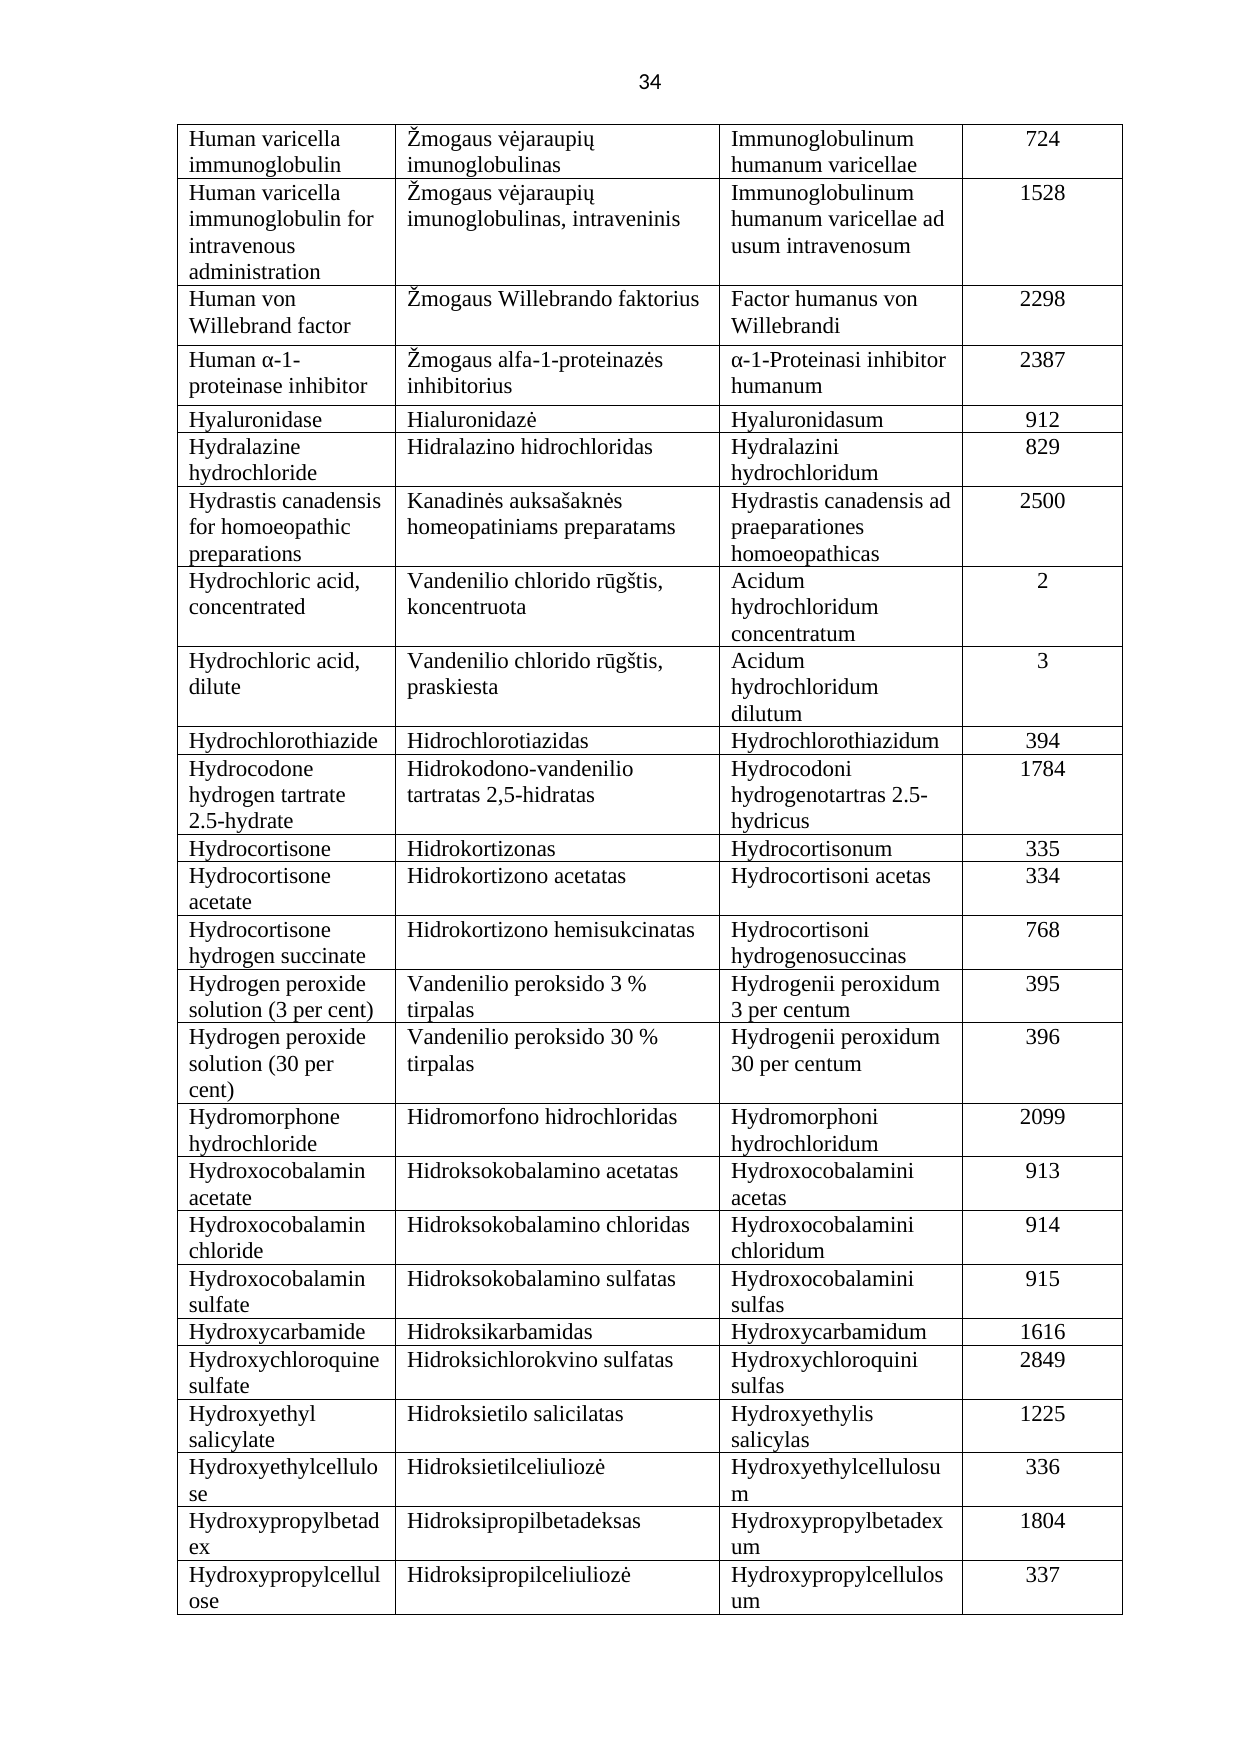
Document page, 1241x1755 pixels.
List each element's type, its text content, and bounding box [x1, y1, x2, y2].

table_cell Human varicella immunoglobulin [178, 125, 395, 178]
table_cell Hydrochloric acid, concentrated [178, 567, 395, 646]
table_cell 724 [963, 125, 1122, 178]
table_cell Human varicella immunoglobulin for intravenous administration [178, 179, 395, 284]
table_cell Vandenilio peroksido 3 % tirpalas [396, 970, 719, 1022]
table_cell 394 [963, 727, 1122, 753]
table_cell α-1-Proteinasi inhibitor humanum [720, 346, 962, 405]
table_cell 913 [963, 1157, 1122, 1210]
table_cell 2387 [963, 346, 1122, 405]
table_cell Hydroxypropylcellulose [178, 1561, 395, 1613]
table_cell Hydroxypropylcellulosum [720, 1561, 962, 1613]
table_cell Human von Willebrand factor [178, 286, 395, 344]
table_cell Hydrocortisoni acetas [720, 862, 962, 915]
table_cell Acidum hydrochloridum concentratum [720, 567, 962, 646]
table_cell Hydroxyethylis salicylas [720, 1400, 962, 1452]
table_cell Vandenilio peroksido 30 % tirpalas [396, 1023, 719, 1102]
table_cell Hydroxyethylcellulose [178, 1453, 395, 1506]
table_cell 912 [963, 406, 1122, 432]
table_cell Hidralazino hidrochloridas [396, 433, 719, 486]
table_cell Hydrochlorothiazidum [720, 727, 962, 753]
table_cell 915 [963, 1265, 1122, 1317]
table_cell 2849 [963, 1346, 1122, 1398]
table_cell Hialuronidazė [396, 406, 719, 432]
table_cell 768 [963, 916, 1122, 968]
table_cell Hidrokortizonas [396, 835, 719, 861]
table_cell 395 [963, 970, 1122, 1022]
table_cell Hydroxychloroquini sulfas [720, 1346, 962, 1398]
table_cell 3 [963, 647, 1122, 726]
table_cell 334 [963, 862, 1122, 915]
table_cell Hydrocortisoni hydrogenosuccinas [720, 916, 962, 968]
table_cell Hydroxychloroquine sulfate [178, 1346, 395, 1398]
table_cell Hydromorphone hydrochloride [178, 1104, 395, 1156]
table_cell Hydroxycarbamidum [720, 1319, 962, 1345]
table_cell Hidrochlorotiazidas [396, 727, 719, 753]
table_cell Acidum hydrochloridum dilutum [720, 647, 962, 726]
table_cell Hydrastis canadensis for homoeopathic preparations [178, 487, 395, 566]
table_cell Hydrocodone hydrogen tartrate 2.5-hydrate [178, 755, 395, 834]
table_cell 1225 [963, 1400, 1122, 1452]
table_cell Hydroxycarbamide [178, 1319, 395, 1345]
table_cell 1616 [963, 1319, 1122, 1345]
table_cell 2 [963, 567, 1122, 646]
table_cell Hydrocortisone acetate [178, 862, 395, 915]
table_cell 914 [963, 1211, 1122, 1264]
table_cell Hydroxypropylbetadex [178, 1507, 395, 1560]
table_cell Hydrocortisonum [720, 835, 962, 861]
table_cell 2298 [963, 286, 1122, 344]
table_cell Hydrochlorothiazide [178, 727, 395, 753]
table_cell 396 [963, 1023, 1122, 1102]
table_cell Hydroxocobalamini sulfas [720, 1265, 962, 1317]
table_cell Hidroksietilceliuliozė [396, 1453, 719, 1506]
table_cell 1804 [963, 1507, 1122, 1560]
table_cell Hidrokortizono acetatas [396, 862, 719, 915]
table_cell 829 [963, 433, 1122, 486]
table_cell Hidroksikarbamidas [396, 1319, 719, 1345]
table_cell Hydroxyethylcellulosum [720, 1453, 962, 1506]
table_cell Hyaluronidase [178, 406, 395, 432]
table_cell Hydroxyethyl salicylate [178, 1400, 395, 1452]
table_cell Hydroxocobalamini chloridum [720, 1211, 962, 1264]
table_cell Žmogaus vėjaraupių imunoglobulinas, intraveninis [396, 179, 719, 284]
table_cell Hydrocortisone hydrogen succinate [178, 916, 395, 968]
table_cell Hidroksokobalamino acetatas [396, 1157, 719, 1210]
table_cell Žmogaus vėjaraupių imunoglobulinas [396, 125, 719, 178]
table_cell 2099 [963, 1104, 1122, 1156]
table_cell Hidrokortizono hemisukcinatas [396, 916, 719, 968]
table_cell Hidrokodono-vandenilio tartratas 2,5-hidratas [396, 755, 719, 834]
table_cell 335 [963, 835, 1122, 861]
table_cell 336 [963, 1453, 1122, 1506]
table_cell Hidroksichlorokvino sulfatas [396, 1346, 719, 1398]
table_cell Hydroxocobalamin acetate [178, 1157, 395, 1210]
table_cell Hydroxocobalamin sulfate [178, 1265, 395, 1317]
table_cell Žmogaus Willebrando faktorius [396, 286, 719, 344]
table_cell Hydroxocobalamini acetas [720, 1157, 962, 1210]
table_cell Hydrochloric acid, dilute [178, 647, 395, 726]
table_cell Žmogaus alfa‑1-proteinazės inhibitorius [396, 346, 719, 405]
table_cell 1528 [963, 179, 1122, 284]
table_cell Immunoglobulinum humanum varicellae ad usum intravenosum [720, 179, 962, 284]
table_cell Hydrogen peroxide solution (30 per cent) [178, 1023, 395, 1102]
table_cell Hyaluronidasum [720, 406, 962, 432]
table_cell Hydromorphoni hydrochloridum [720, 1104, 962, 1156]
table_cell Vandenilio chlorido rūgštis, praskiesta [396, 647, 719, 726]
table_cell Hydralazine hydrochloride [178, 433, 395, 486]
table_cell Hydrastis canadensis ad praeparationes homoeopathicas [720, 487, 962, 566]
table_cell Kanadinės auksašaknės homeopatiniams preparatams [396, 487, 719, 566]
table_cell Factor humanus von Willebrandi [720, 286, 962, 344]
table_cell Human α-1-proteinase inhibitor [178, 346, 395, 405]
table_cell Hidroksokobalamino chloridas [396, 1211, 719, 1264]
table_cell Hidroksipropilceliuliozė [396, 1561, 719, 1613]
table_cell Hydrocortisone [178, 835, 395, 861]
table_cell Hydralazini hydrochloridum [720, 433, 962, 486]
table_cell Hidromorfono hidrochloridas [396, 1104, 719, 1156]
table_cell Vandenilio chlorido rūgštis, koncentruota [396, 567, 719, 646]
table_cell Hydroxypropylbetadexum [720, 1507, 962, 1560]
table_cell Immunoglobulinum humanum varicellae [720, 125, 962, 178]
table_cell Hidroksietilo salicilatas [396, 1400, 719, 1452]
table_cell 1784 [963, 755, 1122, 834]
table_cell 337 [963, 1561, 1122, 1613]
table_cell Hydroxocobalamin chloride [178, 1211, 395, 1264]
table_cell Hydrogen peroxide solution (3 per cent) [178, 970, 395, 1022]
table_cell Hydrocodoni hydrogenotartras 2.5-hydricus [720, 755, 962, 834]
table_cell Hidroksipropilbetadeksas [396, 1507, 719, 1560]
table_cell Hidroksokobalamino sulfatas [396, 1265, 719, 1317]
table_cell Hydrogenii peroxidum 30 per centum [720, 1023, 962, 1102]
table_cell 2500 [963, 487, 1122, 566]
table_cell Hydrogenii peroxidum 3 per centum [720, 970, 962, 1022]
